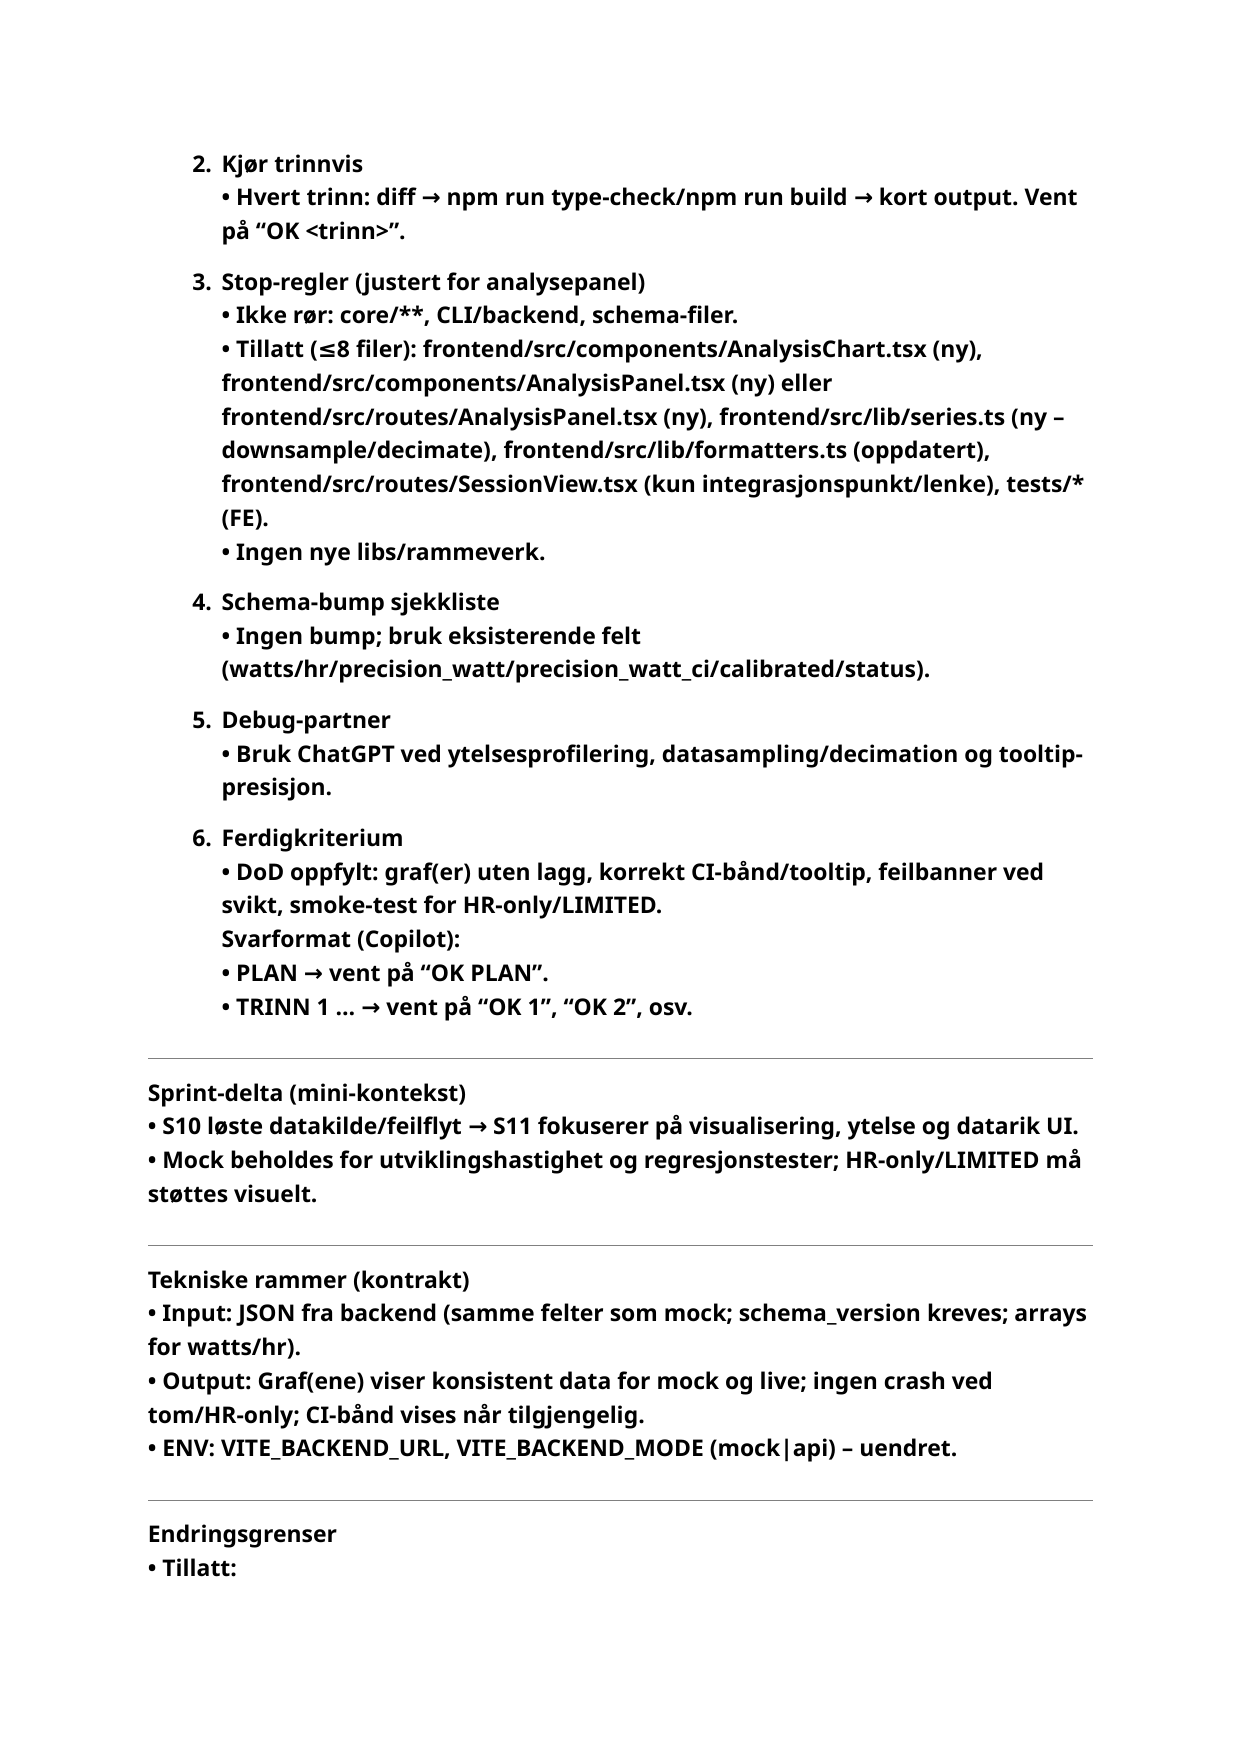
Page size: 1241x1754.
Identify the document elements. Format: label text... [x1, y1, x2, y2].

list Kjør trinnvis • Hvert trinn: diff → npm run type-check/npm run build → kort output. Vent på “OK <trinn>”. [192, 148, 1093, 246]
text Sprint-delta (mini-kontekst) • S10 løste datakilde/feilflyt → S11 fokuserer på visualisering, ytelse og datarik UI. • Mock beholdes for utviklingshastighet og regresjonstester; HR-only/LIMITED må støttes visuelt. [148, 1076, 1093, 1209]
list Stop-regler (justert for analysepanel) • Ikke rør: core/**, CLI/backend, schema-filer. • Tillatt (≤8 filer): frontend/src/components/AnalysisChart.tsx (ny), frontend/src/components/AnalysisPanel.tsx (ny) eller frontend/src/routes/AnalysisPanel.tsx (ny), frontend/src/lib/series.ts (ny – downsample/decimate), frontend/src/lib/formatters.ts (oppdatert), frontend/src/routes/SessionView.tsx (kun integrasjonspunkt/lenke), tests/* (FE). • Ingen nye libs/rammeverk. [192, 266, 1093, 567]
text Endringsgrenser • Tillatt: [148, 1518, 1093, 1583]
list Debug-partner • Bruk ChatGPT ved ytelsesprofilering, datasampling/decimation og tooltip-presisjon. [192, 704, 1093, 803]
list Schema-bump sjekkliste • Ingen bump; bruk eksisterende felt (watts/hr/precision_watt/precision_watt_ci/calibrated/status). [192, 586, 1093, 685]
text Tekniske rammer (kontrakt) • Input: JSON fra backend (samme felter som mock; schema_version kreves; arrays for watts/hr). • Output: Graf(ene) viser konsistent data for mock og live; ingen crash ved tom/HR-only; CI-bånd vises når tilgjengelig. • ENV: VITE_BACKEND_URL, VITE_BACKEND_MODE (mock|api) – uendret. [148, 1264, 1093, 1464]
list Ferdigkriterium • DoD oppfylt: graf(er) uten lagg, korrekt CI-bånd/tooltip, feilbanner ved svikt, smoke-test for HR-only/LIMITED. Svarformat (Copilot): • PLAN → vent på “OK PLAN”. • TRINN 1 … → vent på “OK 1”, “OK 2”, osv. [192, 822, 1093, 1022]
